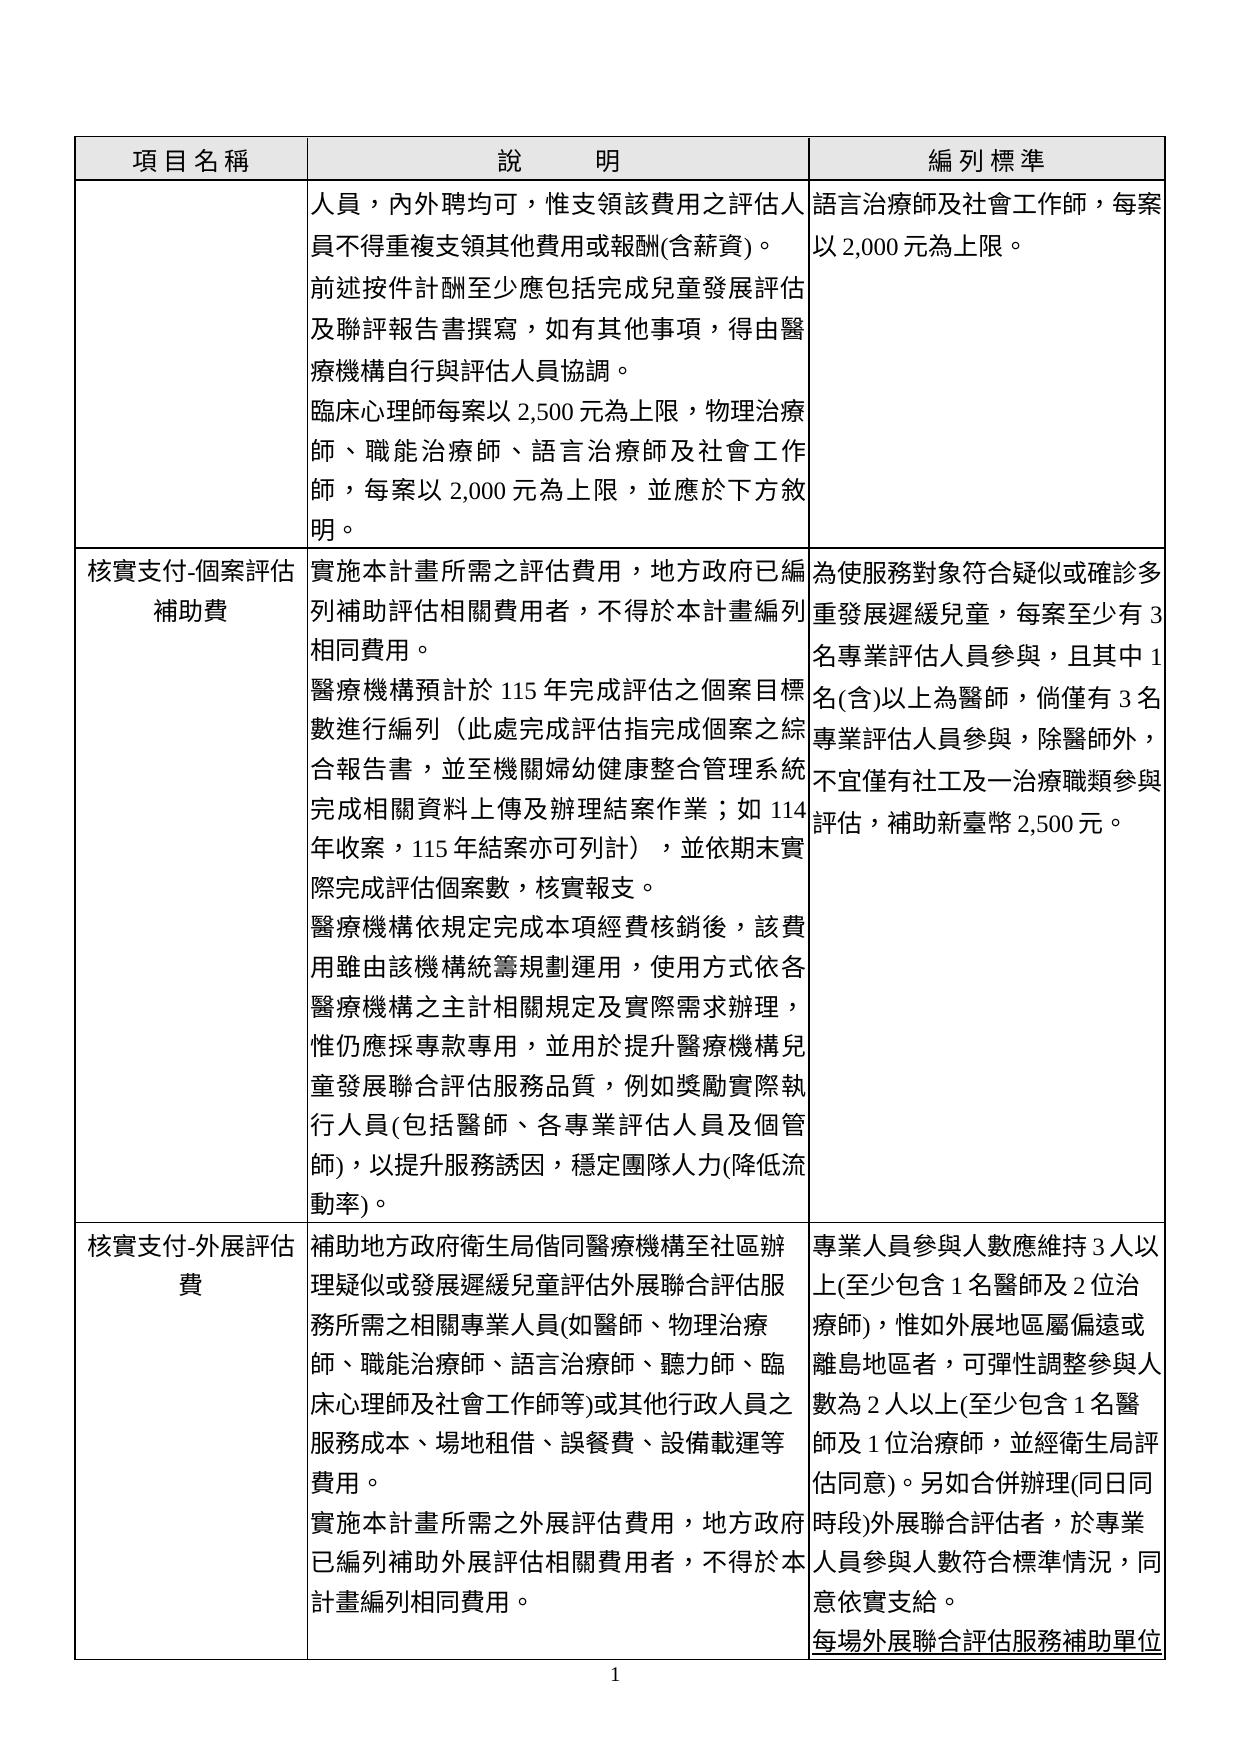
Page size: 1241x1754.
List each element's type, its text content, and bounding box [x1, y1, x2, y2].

table_header 說 明 [308, 137, 809, 179]
table_cell 補助地方政府衛生局偕同醫療機構至社區辦理疑似或發展遲緩兒童評估外展聯合評估服務所需之相關專業人員(如醫師、物理治療師、職能治療師、語言治療師、聽力師、臨床心理師及社會工作師等)或其他行政人員之服務成本、場地租借、誤餐費、設備載運等費用。 實施本計畫所需之外展評估費用，地方政府已編列補助外展評估相關費用者，不得於本計畫編列相同費用。 [308, 1223, 808, 1659]
table_cell 人員，內外聘均可，惟支領該費用之評估人員不得重複支領其他費用或報酬(含薪資)。 前述按件計酬至少應包括完成兒童發展評估及聯評報告書撰寫，如有其他事項，得由醫療機構自行與評估人員協調。 臨床心理師每案以2,500元為上限，物理治療師、職能治療師、語言治療師及社會工作師，每案以2,000元為上限，並應於下方敘明。 [308, 181, 808, 547]
table_cell 為使服務對象符合疑似或確診多重發展遲緩兒童，每案至少有3名專業評估人員參與，且其中1名(含)以上為醫師，倘僅有3名專業評估人員參與，除醫師外，不宜僅有社工及一治療職類參與評估，補助新臺幣2,500元。 [810, 549, 1164, 1222]
table_header 項 目 名 稱 [76, 137, 307, 179]
table_header 編 列 標 準 [810, 137, 1164, 179]
table_cell 實施本計畫所需之評估費用，地方政府已編列補助評估相關費用者，不得於本計畫編列相同費用。 醫療機構預計於115年完成評估之個案目標數進行編列（此處完成評估指完成個案之綜合報告書，並至機關婦幼健康整合管理系統完成相關資料上傳及辦理結案作業；如114年收案，115年結案亦可列計），並依期末實際完成評估個案數，核實報支。 醫療機構依規定完成本項經費核銷後，該費用雖由該機構統籌規劃運用，使用方式依各醫療機構之主計相關規定及實際需求辦理，惟仍應採專款專用，並用於提升醫療機構兒童發展聯合評估服務品質，例如獎勵實際執行人員(包括醫師、各專業評估人員及個管師)，以提升服務誘因，穩定團隊人力(降低流動率)。 [308, 549, 808, 1222]
table_cell 語言治療師及社會工作師，每案以2,000元為上限。 [810, 181, 1164, 547]
table_cell [76, 181, 307, 547]
table_cell 專業人員參與人數應維持3人以上(至少包含1名醫師及2位治療師)，惟如外展地區屬偏遠或離島地區者，可彈性調整參與人數為2人以上(至少包含1名醫師及1位治療師，並經衛生局評估同意)。另如合併辦理(同日同時段)外展聯合評估者，於專業人員參與人數符合標準情況，同意依實支給。 每場外展聯合評估服務補助單位 [810, 1223, 1164, 1659]
table_cell 核實支付-個案評估補助費 [76, 549, 307, 1222]
table_cell 核實支付-外展評估費 [76, 1223, 307, 1659]
